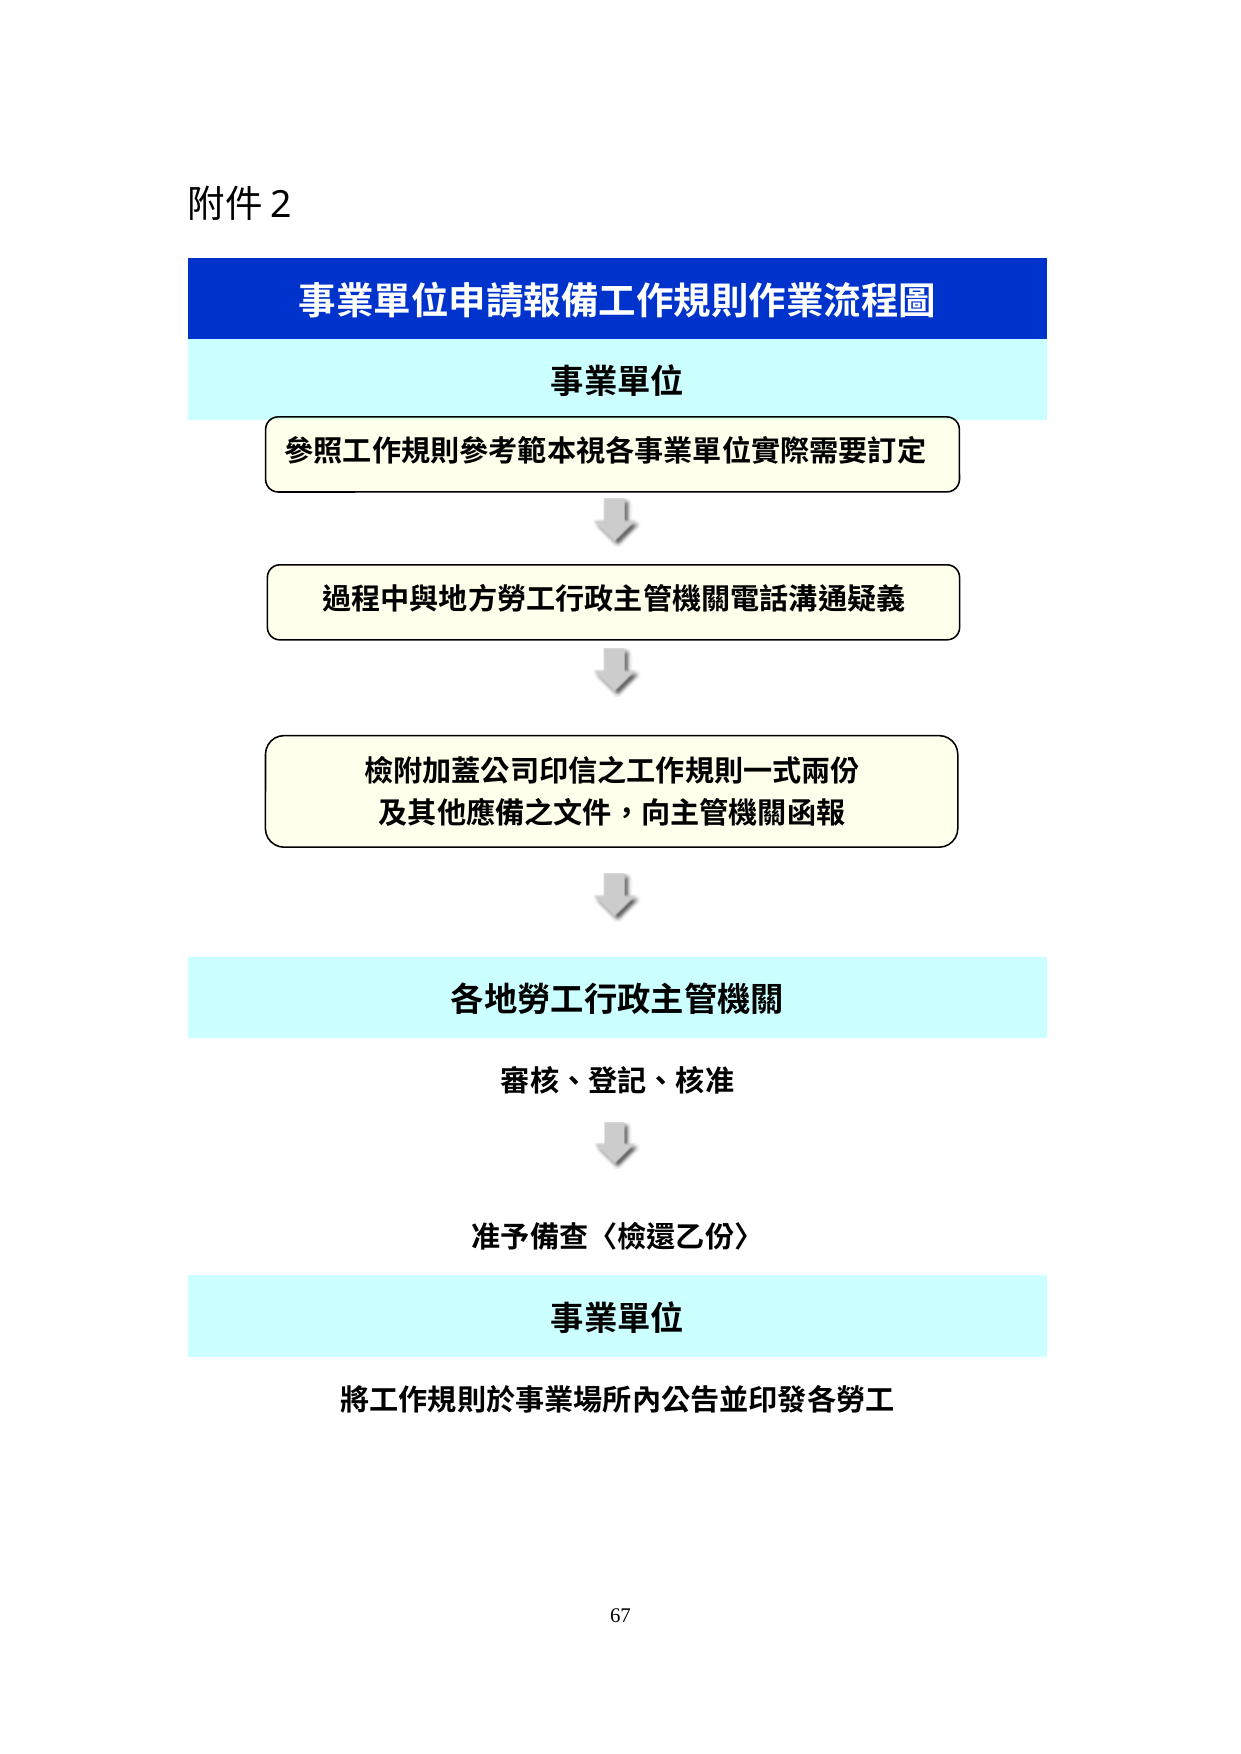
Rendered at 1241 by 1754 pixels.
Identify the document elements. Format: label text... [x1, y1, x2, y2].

table_cell 將工作規則於事業場所內公告並印發各勞工 [188, 1357, 1047, 1438]
table_cell 各地勞工行政主管機關 [188, 957, 1047, 1038]
picture [593, 498, 641, 547]
table_cell [188, 420, 1047, 957]
table_cell 事業單位 [188, 339, 1047, 420]
text 附件2 [187, 164, 1053, 239]
table_cell 准予備查〈檢還乙份〉 [188, 1119, 1047, 1275]
picture [593, 648, 641, 697]
table_cell 事業單位 [188, 1275, 1047, 1357]
table_cell 審核、登記、核准 [188, 1038, 1047, 1119]
picture [594, 1122, 640, 1169]
table_header 事業單位申請報備工作規則作業流程圖 [188, 258, 1047, 339]
picture [593, 873, 641, 922]
